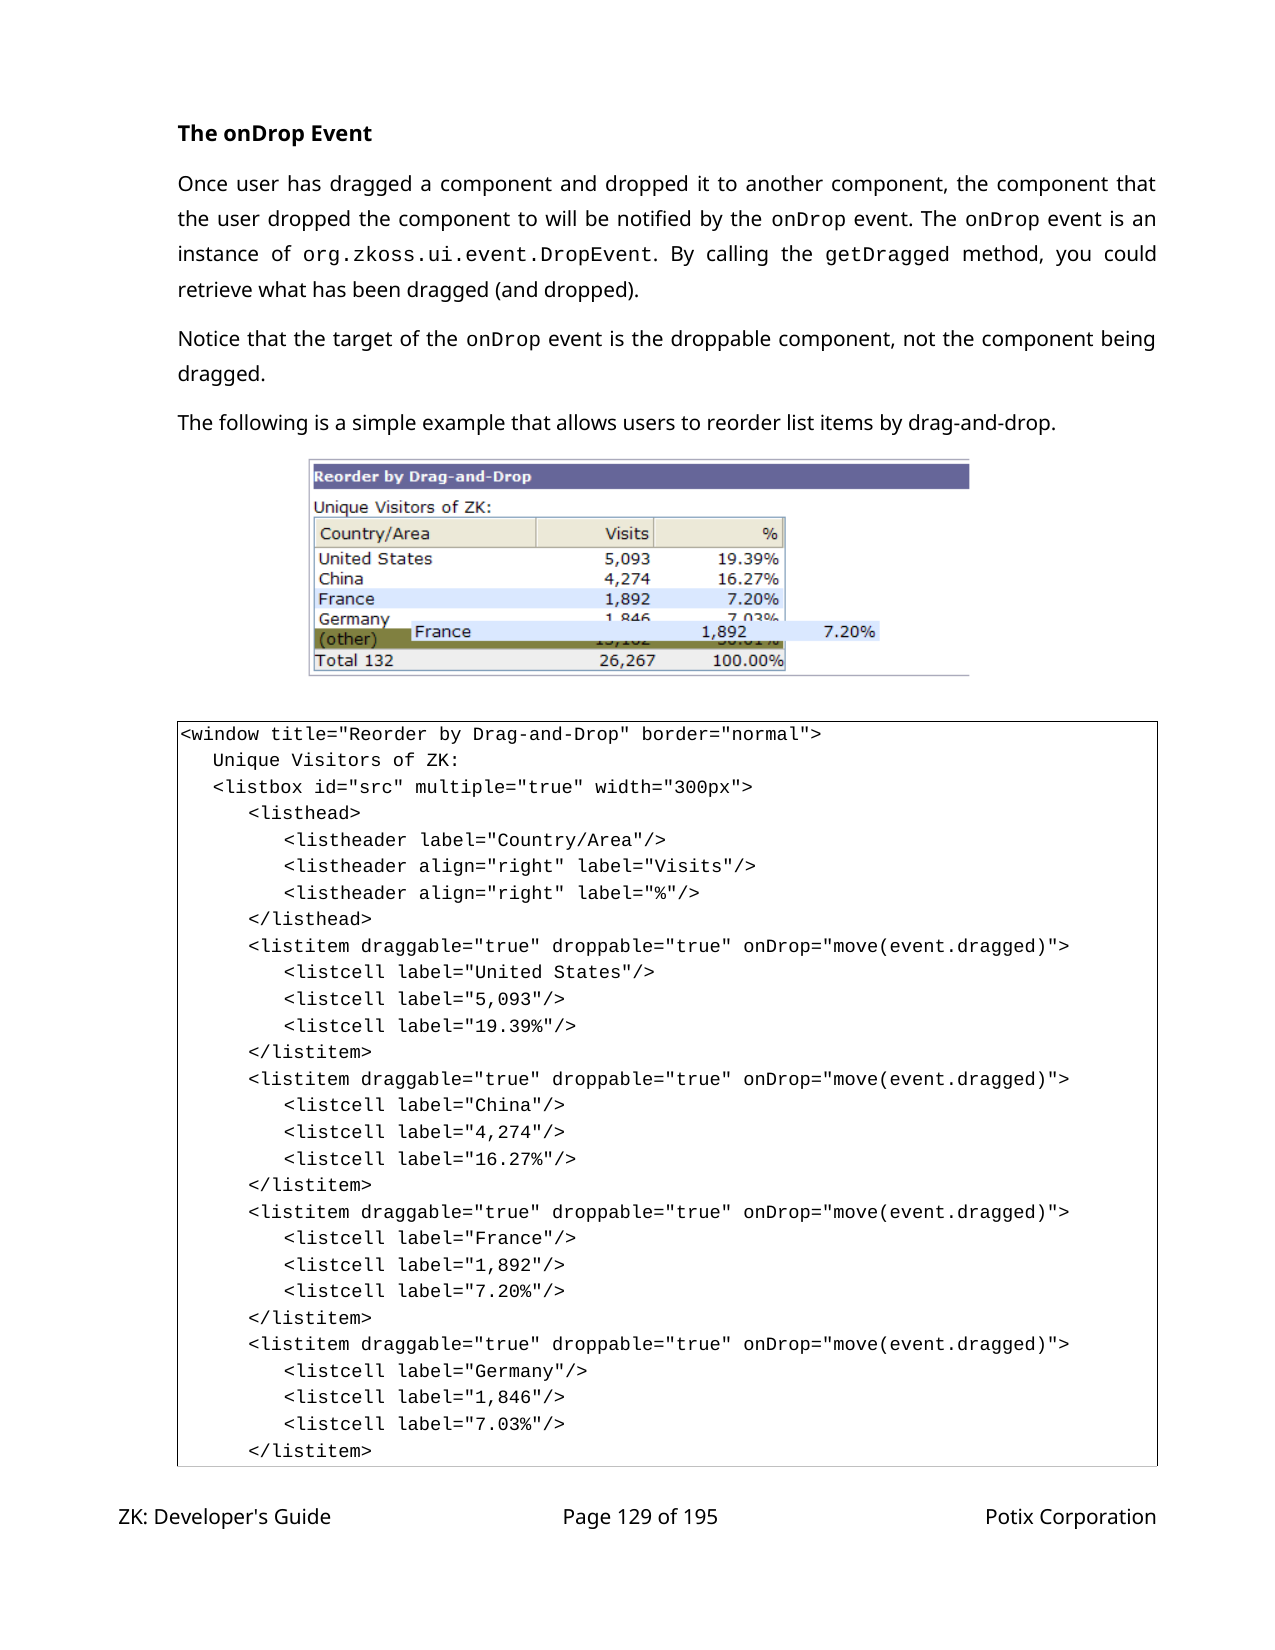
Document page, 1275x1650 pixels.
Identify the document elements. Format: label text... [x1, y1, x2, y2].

text Notice that the target of the onDrop event is the droppable component, not the component being dragged. [177, 324, 1157, 388]
picture [305, 454, 970, 680]
text Once user has dragged a component and dropped it to another component, the component that the user dropped the component to will be notified by the onDrop event. The onDrop event is an instance of org.zkoss.ui.event.DropEvent. By calling the getDragged method, you could retrieve what has been dragged (and dropped). [177, 169, 1157, 303]
text The following is a simple example that allows users to reorder list items by drag-and-drop. [177, 408, 1157, 436]
text <window title="Reorder by Drag-and-Drop" border="normal"> Unique Visitors of ZK: <listbox id="src" multiple="true" width="300px"> <listhead> <listheader label="Country/Area"/> <listheader align="right" label="Visits"/> <listheader align="right" label="%"/> </listhead> <listitem draggable="true" droppable="true" onDrop="move(event.dragged)"> <listcell label="United States"/> <listcell label="5,093"/> <listcell label="19.39%"/> </listitem> <listitem draggable="true" droppable="true" onDrop="move(event.dragged)"> <listcell label="China"/> <listcell label="4,274"/> <listcell label="16.27%"/> </listitem> <listitem draggable="true" droppable="true" onDrop="move(event.dragged)"> <listcell label="France"/> <listcell label="1,892"/> <listcell label="7.20%"/> </listitem> <listitem draggable="true" droppable="true" onDrop="move(event.dragged)"> <listcell label="Germany"/> <listcell label="1,846"/> <listcell label="7.03%"/> </listitem> [178, 722, 1157, 1466]
subtitle The onDrop Event [177, 118, 1157, 148]
